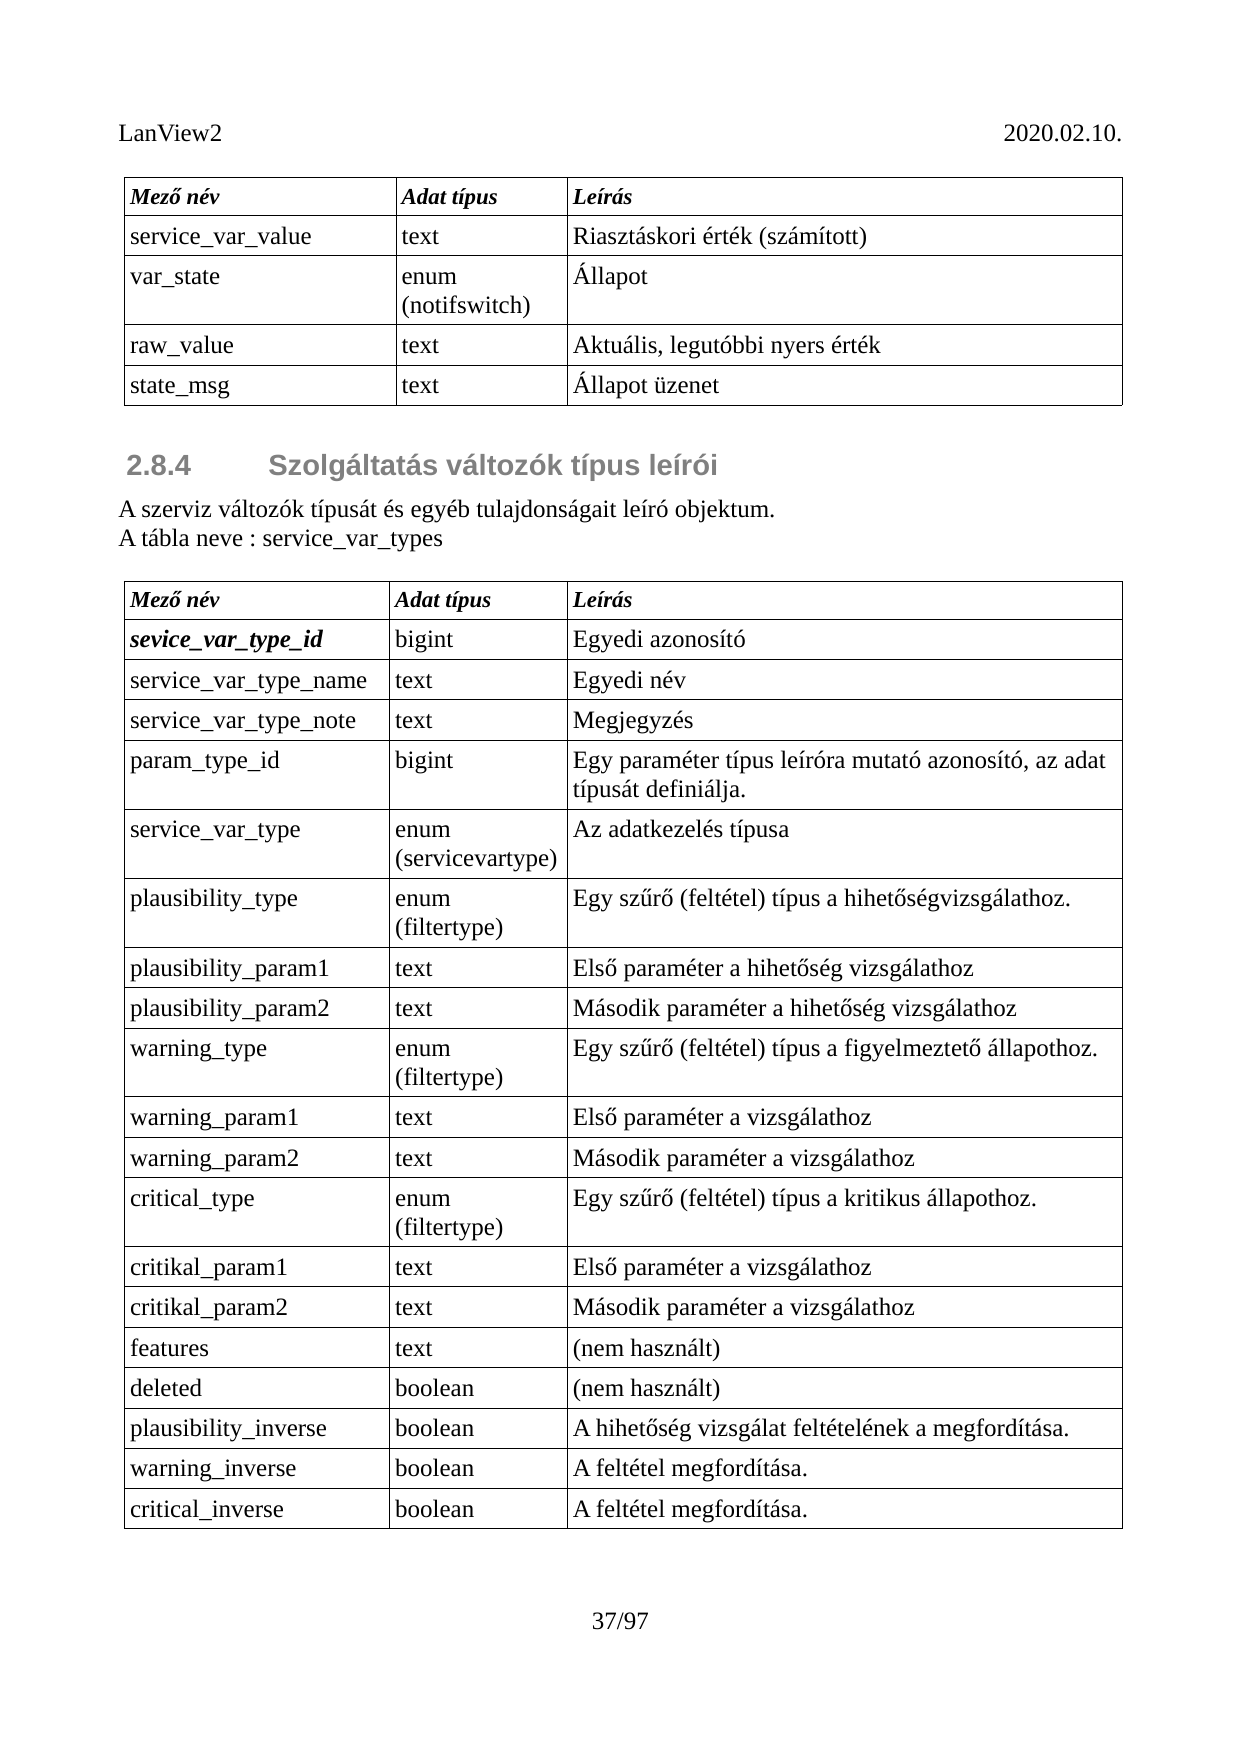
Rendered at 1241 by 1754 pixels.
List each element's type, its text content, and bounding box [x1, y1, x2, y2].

table_header Adat típus [390, 582, 567, 619]
table_cell Egy szűrő (feltétel) típus a figyelmeztető állapothoz. [568, 1029, 1122, 1096]
table_cell service_var_value [125, 216, 396, 255]
table_cell enum (filtertype) [390, 879, 567, 947]
table_cell text [390, 1247, 567, 1286]
table_cell text [390, 988, 567, 1027]
table_cell enum (filtertype) [390, 1029, 567, 1096]
table_cell sevice_var_type_id [125, 620, 389, 659]
table_cell A feltétel megfordítása. [568, 1489, 1122, 1528]
table_cell Egyedi név [568, 660, 1122, 699]
table_cell warning_inverse [125, 1449, 389, 1488]
table_cell text [390, 1138, 567, 1177]
table_cell param_type_id [125, 741, 389, 809]
table_header Mező név [125, 178, 396, 215]
table_cell plausibility_inverse [125, 1409, 389, 1448]
table_cell text [390, 1287, 567, 1327]
table_cell A feltétel megfordítása. [568, 1449, 1122, 1488]
table_cell state_msg [125, 366, 396, 405]
table_cell warning_param1 [125, 1097, 389, 1137]
table_header Leírás [568, 582, 1122, 619]
table_cell text [390, 1097, 567, 1137]
table_cell bigint [390, 741, 567, 809]
table_cell text [390, 1328, 567, 1367]
table_cell var_state [125, 256, 396, 324]
table_cell Egy paraméter típus leíróra mutató azonosító, az adat típusát definiálja. [568, 741, 1122, 809]
table_cell Egy szűrő (feltétel) típus a hihetőségvizsgálathoz. [568, 879, 1122, 947]
table_cell Egy szűrő (feltétel) típus a kritikus állapothoz. [568, 1178, 1122, 1246]
table_cell Egyedi azonosító [568, 620, 1122, 659]
table_cell service_var_type_name [125, 660, 389, 699]
table_cell boolean [390, 1409, 567, 1448]
table_cell critikal_param2 [125, 1287, 389, 1327]
table_header Adat típus [397, 178, 567, 215]
table_cell (nem használt) [568, 1328, 1122, 1367]
table_cell Megjegyzés [568, 700, 1122, 739]
table_header Leírás [568, 178, 1122, 215]
table_cell boolean [390, 1449, 567, 1488]
table_cell enum (filtertype) [390, 1178, 567, 1246]
text A tábla neve : service_var_types [118, 523, 1122, 552]
table_cell Első paraméter a hihetőség vizsgálathoz [568, 948, 1122, 987]
table_cell A hihetőség vizsgálat feltételének a megfordítása. [568, 1409, 1122, 1448]
table_cell service_var_type_note [125, 700, 389, 739]
table_cell plausibility_type [125, 879, 389, 947]
table_cell Aktuális, legutóbbi nyers érték [568, 325, 1122, 365]
subtitle Szolgáltatás változók típus leírói [118, 448, 1122, 482]
table_cell plausibility_param2 [125, 988, 389, 1027]
table_cell text [397, 325, 567, 365]
table_cell features [125, 1328, 389, 1367]
table_cell raw_value [125, 325, 396, 365]
table_cell Második paraméter a vizsgálathoz [568, 1138, 1122, 1177]
table_cell enum (notifswitch) [397, 256, 567, 324]
text A szerviz változók típusát és egyéb tulajdonságait leíró objektum. [118, 494, 1122, 523]
table_cell text [397, 216, 567, 255]
table_cell text [390, 948, 567, 987]
table_cell critikal_param1 [125, 1247, 389, 1286]
table_cell Riasztáskori érték (számított) [568, 216, 1122, 255]
table_cell critical_type [125, 1178, 389, 1246]
table_cell critical_inverse [125, 1489, 389, 1528]
table_cell Első paraméter a vizsgálathoz [568, 1097, 1122, 1137]
table_cell enum (servicevartype) [390, 810, 567, 878]
table_cell warning_type [125, 1029, 389, 1096]
table_cell Állapot [568, 256, 1122, 324]
table_cell Második paraméter a vizsgálathoz [568, 1287, 1122, 1327]
table_cell service_var_type [125, 810, 389, 878]
table_cell text [397, 366, 567, 405]
table_cell (nem használt) [568, 1368, 1122, 1407]
table_cell bigint [390, 620, 567, 659]
table_cell plausibility_param1 [125, 948, 389, 987]
table_header Mező név [125, 582, 389, 619]
table_cell Második paraméter a hihetőség vizsgálathoz [568, 988, 1122, 1027]
table_cell warning_param2 [125, 1138, 389, 1177]
table_cell boolean [390, 1489, 567, 1528]
table_cell boolean [390, 1368, 567, 1407]
table_cell text [390, 700, 567, 739]
table_cell Állapot üzenet [568, 366, 1122, 405]
table_cell Az adatkezelés típusa [568, 810, 1122, 878]
table_cell Első paraméter a vizsgálathoz [568, 1247, 1122, 1286]
table_cell text [390, 660, 567, 699]
table_cell deleted [125, 1368, 389, 1407]
